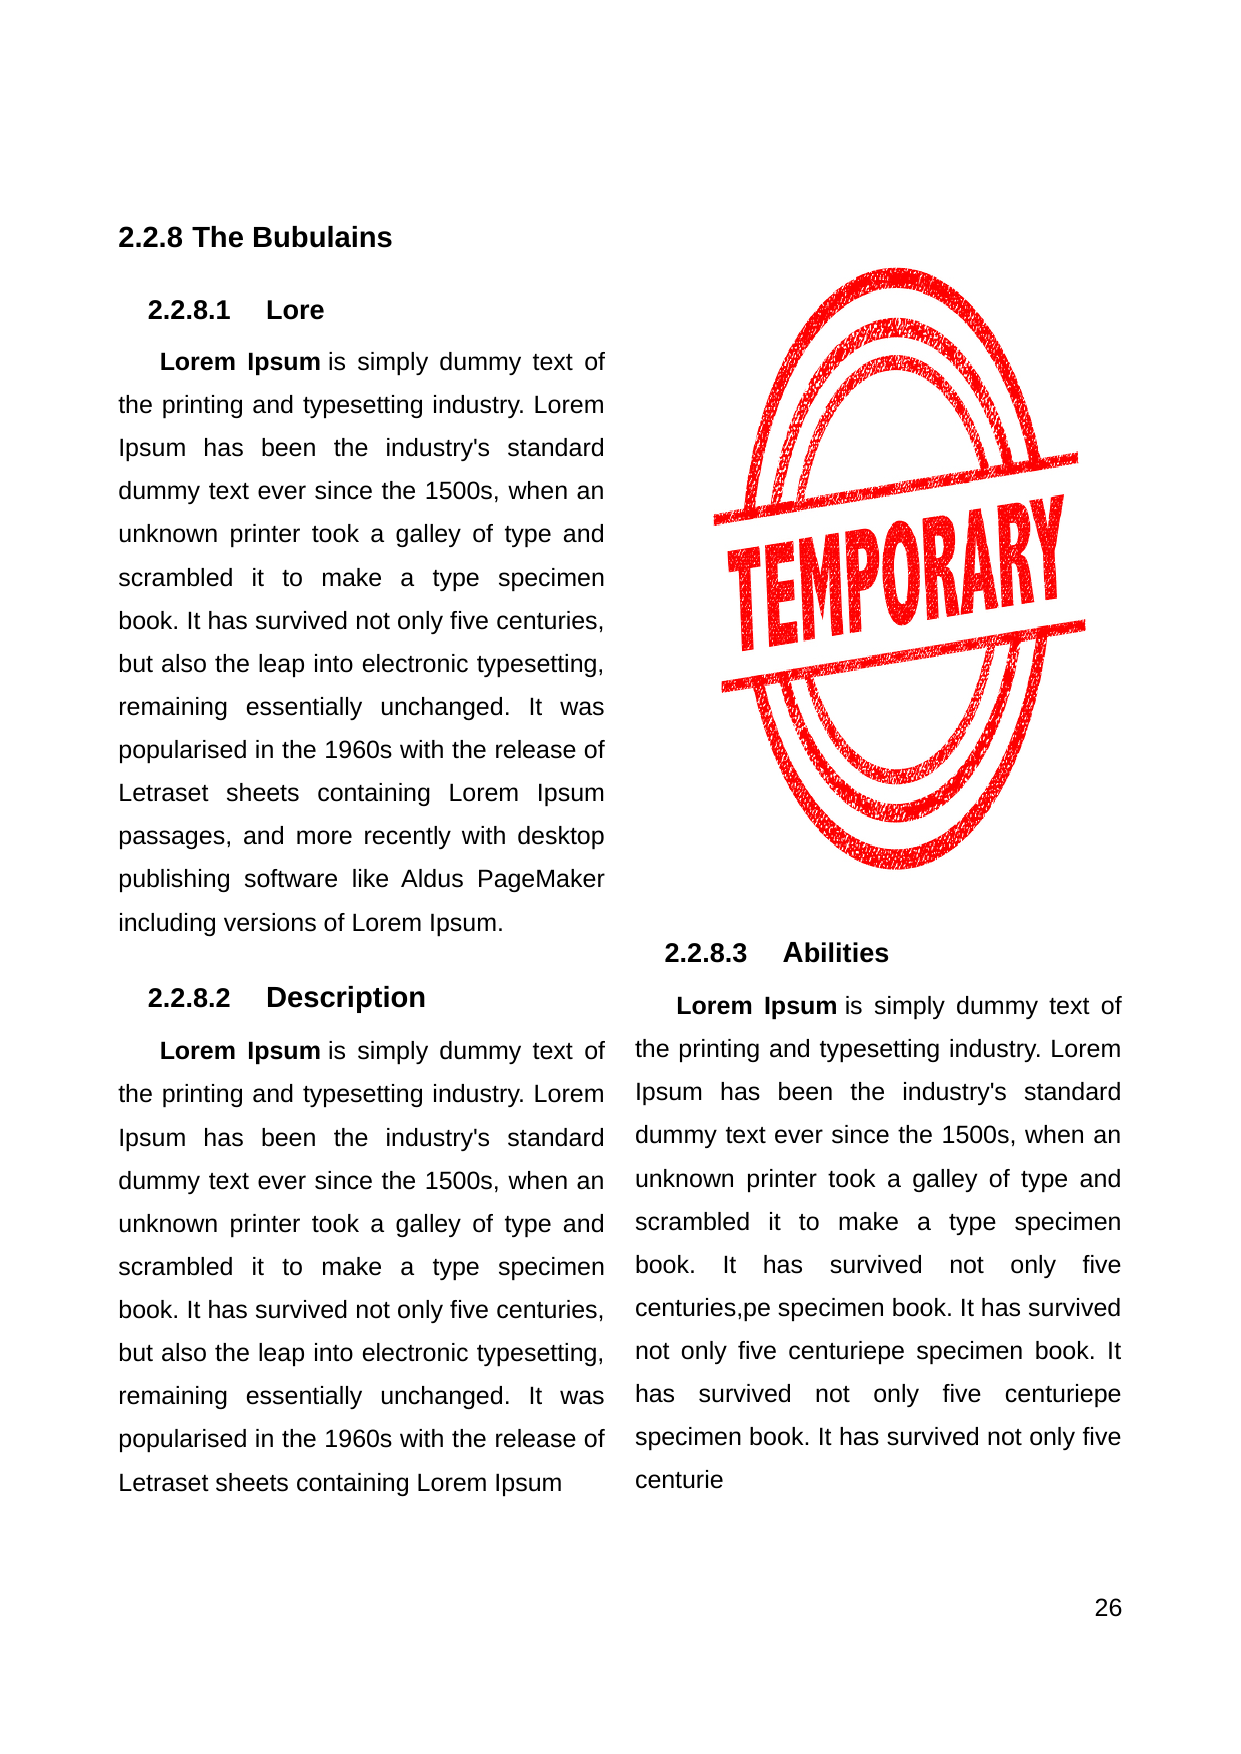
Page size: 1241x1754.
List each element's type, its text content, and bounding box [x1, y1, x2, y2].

subtitle Lore [118, 294, 605, 325]
subtitle Abilities [635, 220, 1122, 968]
text Lorem Ipsum is simply dummy text of the printing and typesetting industry. Lorem Ipsum has been the industry's standard dummy text ever since the 1500s, when an unknown printer took a galley of type and scrambled it to make a type specimen book. It has survived not only five centuries, but also the leap into electronic typesetting, remaining essentially unchanged. It was popularised in the 1960s with the release of Letraset sheets containing Lorem Ipsum [118, 1036, 605, 1496]
text Lorem Ipsum is simply dummy text of the printing and typesetting industry. Lorem Ipsum has been the industry's standard dummy text ever since the 1500s, when an unknown printer took a galley of type and scrambled it to make a type specimen book. It has survived not only five centuries,pe specimen book. It has survived not only five centuriepe specimen book. It has survived not only five centuriepe specimen book. It has survived not only five centurie [635, 991, 1122, 1494]
subtitle The Bubulains [118, 220, 605, 254]
subtitle Description [118, 980, 605, 1014]
text Lorem Ipsum is simply dummy text of the printing and typesetting industry. Lorem Ipsum has been the industry's standard dummy text ever since the 1500s, when an unknown printer took a galley of type and scrambled it to make a type specimen book. It has survived not only five centuries, but also the leap into electronic typesetting, remaining essentially unchanged. It was popularised in the 1960s with the release of Letraset sheets containing Lorem Ipsum passages, and more recently with desktop publishing software like Aldus PageMaker including versions of Lorem Ipsum. [118, 347, 605, 936]
picture [640, 235, 1138, 918]
